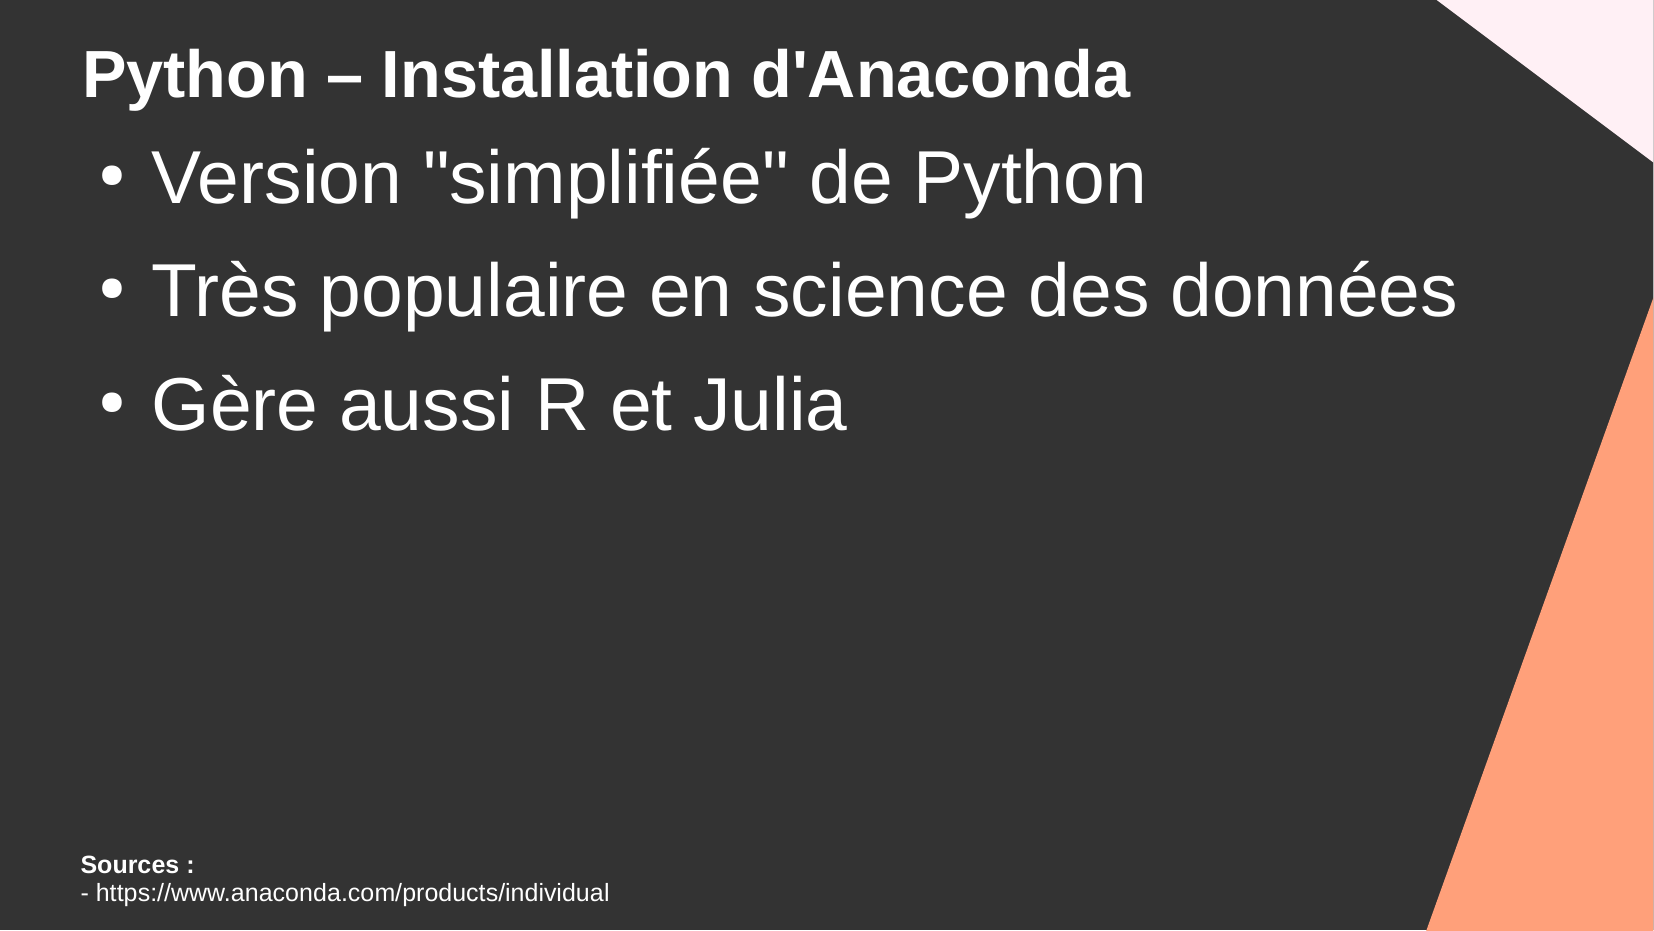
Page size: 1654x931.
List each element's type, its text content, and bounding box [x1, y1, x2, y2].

title Python – Installation d'Anaconda [82, 37, 1571, 115]
text_box [1426, 295, 1654, 931]
text_box Sources : - https://www.anaconda.com/products/individual [65, 843, 1482, 915]
text_box [1436, 0, 1654, 163]
list Version "simplifiée" de Python Très populaire en science des données Gère aussi R et Julia [80, 135, 1560, 815]
